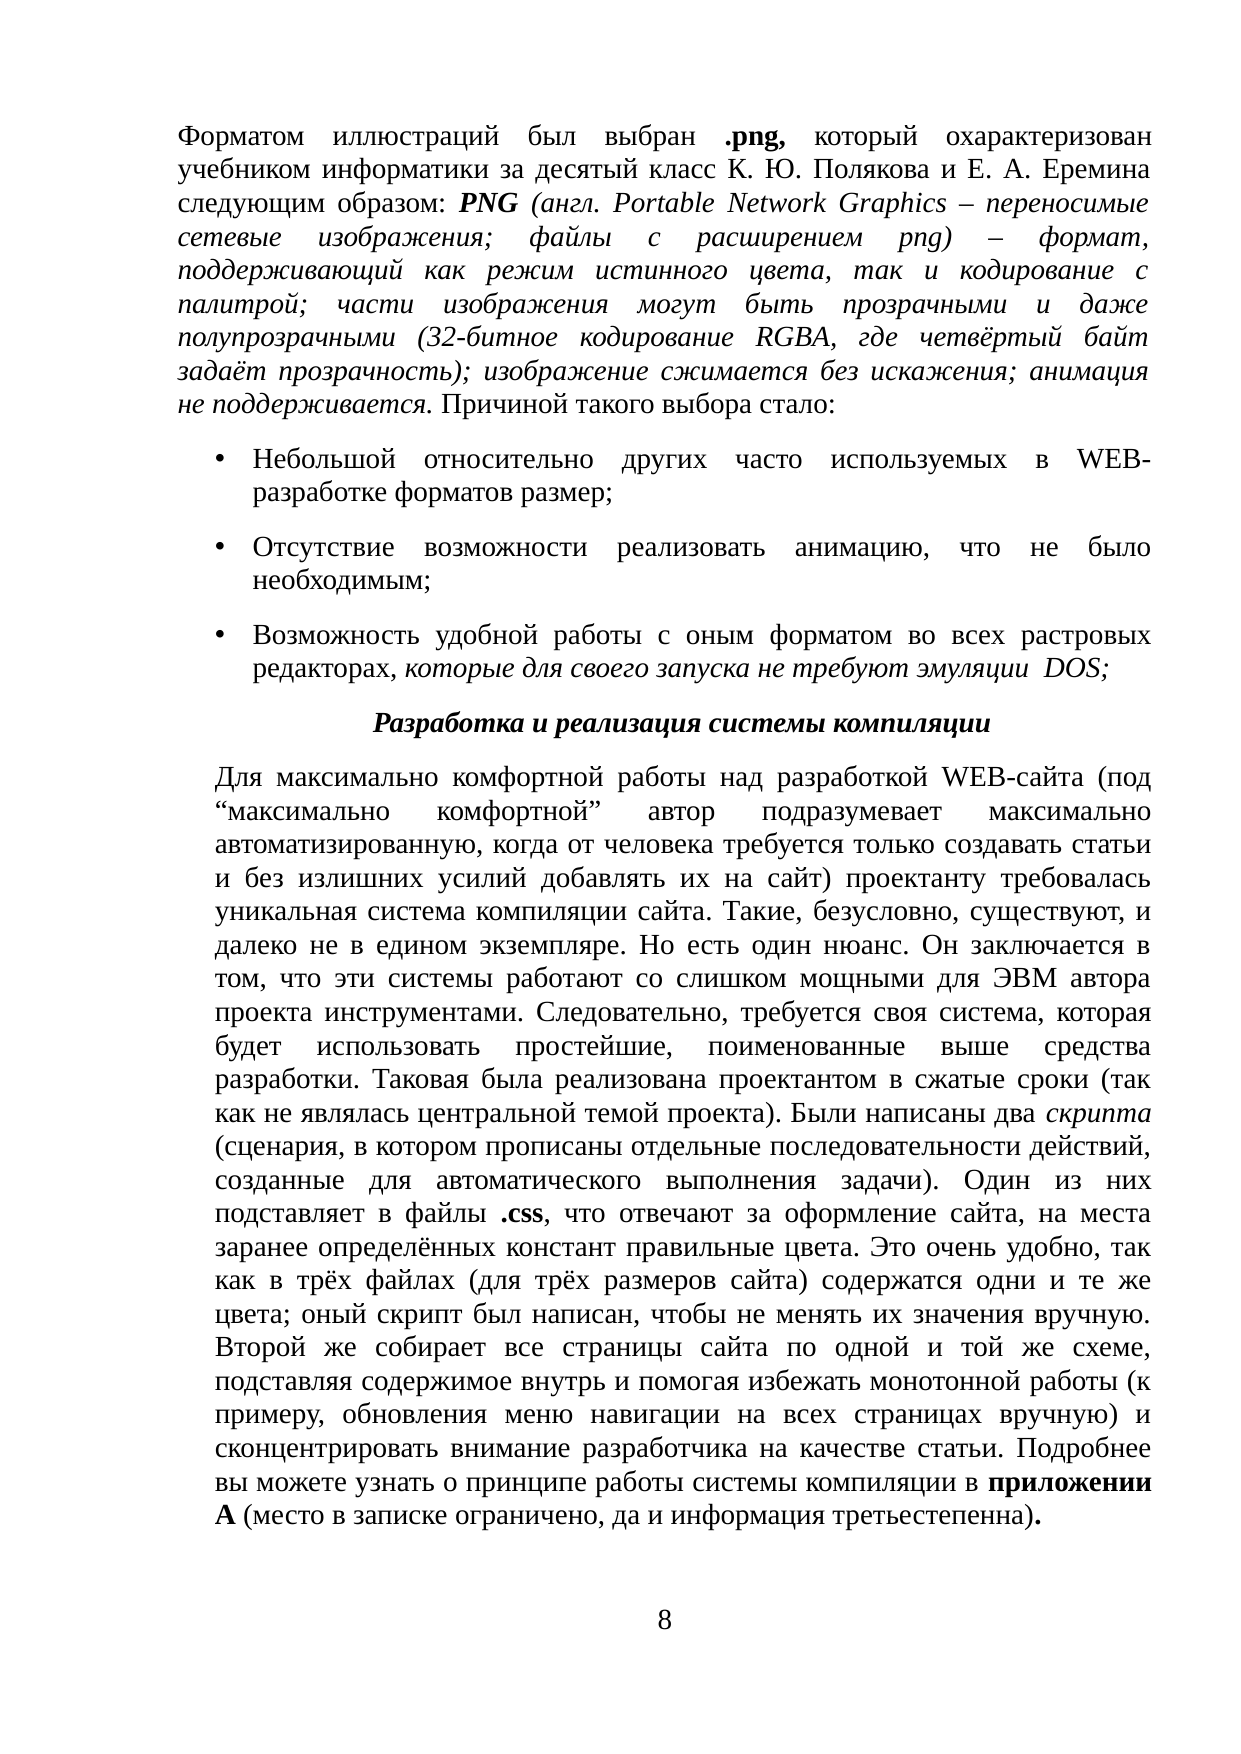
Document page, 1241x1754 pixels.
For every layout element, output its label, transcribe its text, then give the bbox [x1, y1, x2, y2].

list Небольшой относительно других часто используемых в WEB-разработке форматов размер; [215, 441, 1152, 508]
list Отсутствие возможности реализовать анимацию, что не было необходимым; [215, 529, 1152, 596]
text Для максимально комфортной работы над разработкой WEB-сайта (под “максимально комфортной” автор подразумевает максимально автоматизированную, когда от человека требуется только создавать статьи и без излишних усилий добавлять их на сайт) проектанту требовалась уникальная система компиляции сайта. Такие, безусловно, существуют, и далеко не в едином экземпляре. Но есть один нюанс. Он заключается в том, что эти системы работают со слишком мощными для ЭВМ автора проекта инструментами. Следовательно, требуется своя система, которая будет использовать простейшие, поименованные выше средства разработки. Таковая была реализована проектантом в сжатые сроки (так как не являлась центральной темой проекта). Были написаны два скрипта (сценария, в котором прописаны отдельные последовательности действий, созданные для автоматического выполнения задачи). Один из них подставляет в файлы .css, что отвечают за оформление сайта, на места заранее определённых констант правильные цвета. Это очень удобно, так как в трёх файлах (для трёх размеров сайта) содержатся одни и те же цвета; оный скрипт был написан, чтобы не менять их значения вручную. Второй же собирает все страницы сайта по одной и той же схеме, подставляя содержимое внутрь и помогая избежать монотонной работы (к примеру, обновления меню навигации на всех страницах вручную) и сконцентрировать внимание разработчика на качестве статьи. Подробнее вы можете узнать о принципе работы системы компиляции в приложении А (место в записке ограничено, да и информация третьестепенна). [214, 759, 1152, 1531]
list Разработка и реализация системы компиляции [177, 705, 1152, 738]
text Форматом иллюстраций был выбран .png, который охарактеризован учебником информатики за десятый класс К. Ю. Полякова и Е. А. Еремина следующим образом: PNG (англ. Portable Network Graphics – переносимые сетевые изображения; файлы с расширением png) – формат, поддерживающий как режим истинного цвета, так и кодирование с палитрой; части изображения могут быть прозрачными и даже полупрозрачными (32-битное кодирование RGBA, где четвёртый байт задаёт прозрачность); изображение сжимается без искажения; анимация не поддерживается. Причиной такого выбора стало: [177, 118, 1152, 420]
list Возможность удобной работы с оным форматом во всех растровых редакторах, которые для своего запуска не требуют эмуляции DOS; [215, 617, 1152, 684]
